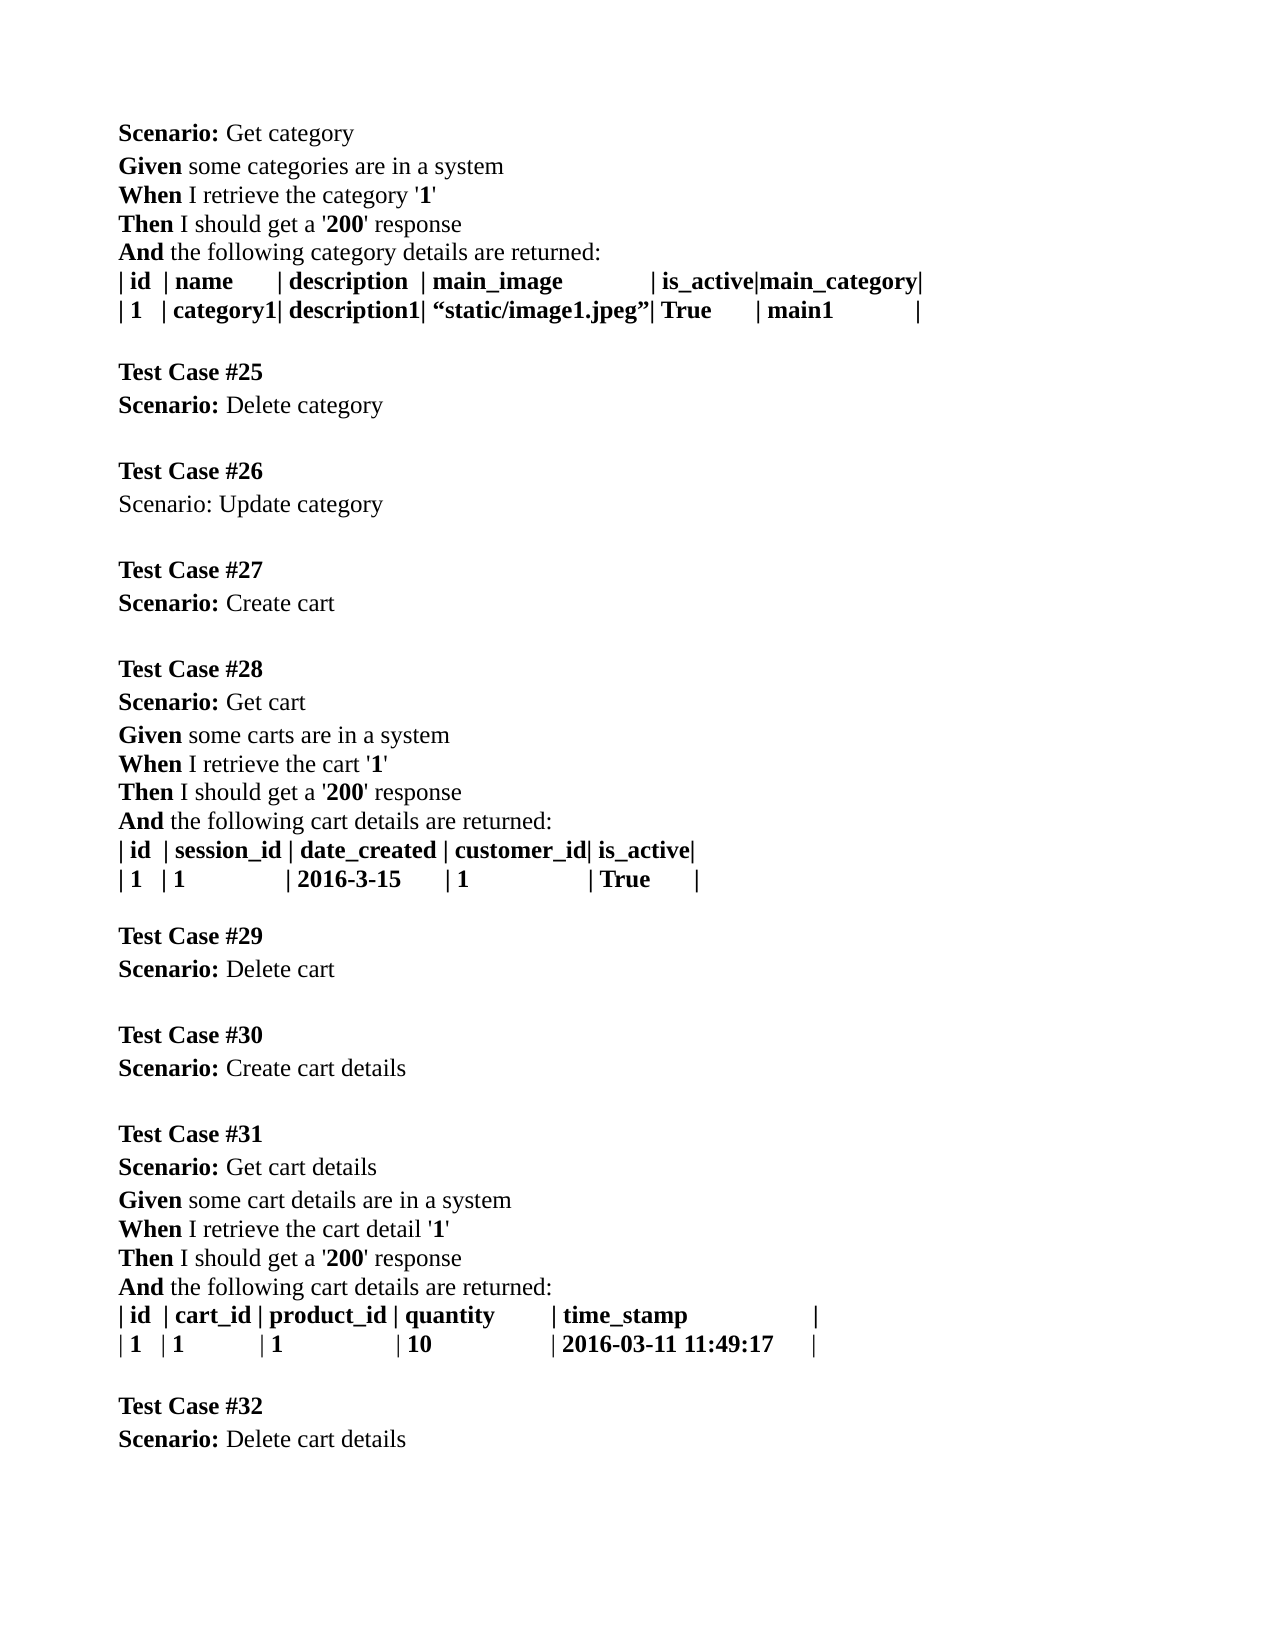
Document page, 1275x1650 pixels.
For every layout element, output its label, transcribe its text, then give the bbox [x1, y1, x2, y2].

text Given some cart details are in a system [118, 1185, 1157, 1214]
text | 1 | 1 | 2016-3-15 | 1 | True | [118, 864, 1157, 892]
text | id | name | description | main_image | is_active|main_category| [118, 266, 1157, 295]
text Scenario: Create cart [118, 588, 1157, 617]
text Scenario: Delete cart details [118, 1424, 1157, 1453]
text | 1 | category1| description1| “static/image1.jpeg”| True | main1 | [118, 295, 1157, 324]
text Then I should get a '200' response [118, 777, 1157, 806]
text | 1 | 1 | 1 | 10 | 2016-03-11 11:49:17 | [118, 1329, 1157, 1358]
text Test Case #32 [118, 1391, 1157, 1419]
text Scenario: Get category [118, 118, 1157, 147]
text Then I should get a '200' response [118, 209, 1157, 237]
text Given some carts are in a system [118, 720, 1157, 749]
text When I retrieve the cart detail '1' [118, 1214, 1157, 1243]
text And the following cart details are returned: [118, 1272, 1157, 1300]
text Scenario: Delete cart [118, 954, 1157, 983]
text When I retrieve the cart '1' [118, 749, 1157, 777]
text Test Case #29 [118, 921, 1157, 950]
text Given some categories are in a system [118, 151, 1157, 180]
text Test Case #25 [118, 357, 1157, 385]
text | id | session_id | date_created | customer_id| is_active| [118, 835, 1157, 864]
text Scenario: Delete category [118, 390, 1157, 418]
text Then I should get a '200' response [118, 1243, 1157, 1272]
text When I retrieve the category '1' [118, 180, 1157, 209]
text Test Case #28 [118, 654, 1157, 683]
text | id | cart_id | product_id | quantity | time_stamp | [118, 1300, 1157, 1329]
text Scenario: Get cart details [118, 1152, 1157, 1181]
text Test Case #31 [118, 1119, 1157, 1148]
text Scenario: Get cart [118, 687, 1157, 716]
text And the following cart details are returned: [118, 806, 1157, 835]
text Test Case #26 [118, 456, 1157, 484]
text Test Case #30 [118, 1020, 1157, 1049]
text And the following category details are returned: [118, 237, 1157, 266]
text Scenario: Create cart details [118, 1053, 1157, 1082]
text Scenario: Update category [118, 489, 1157, 517]
text Test Case #27 [118, 555, 1157, 583]
